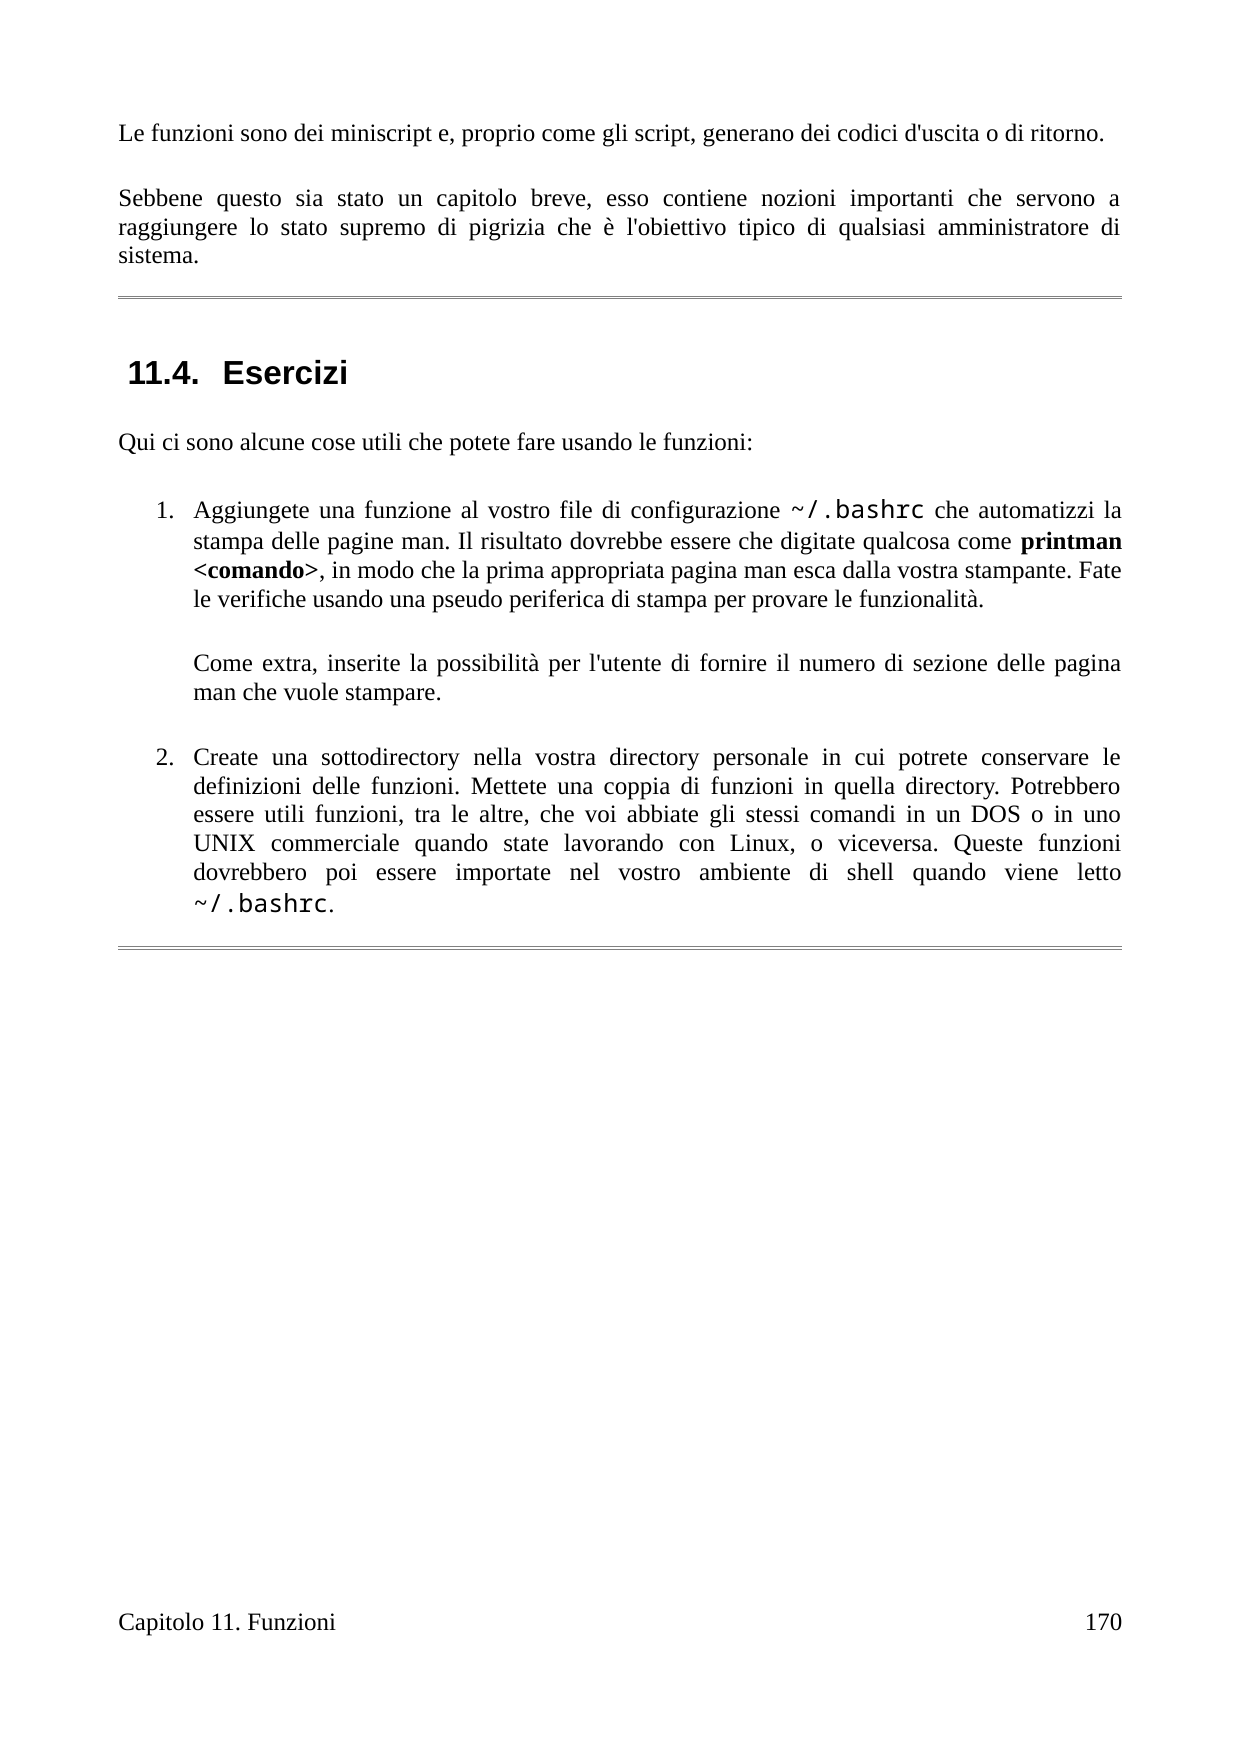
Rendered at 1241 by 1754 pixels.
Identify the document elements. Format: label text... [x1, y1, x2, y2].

list Aggiungete una funzione al vostro file di configurazione ~/.bashrc che automatizzi la stampa delle pagine man. Il risultato dovrebbe essere che digitate qualcosa come printman <comando>, in modo che la prima appropriata pagina man esca dalla vostra stampante. Fate le verifiche usando una pseudo periferica di stampa per provare le funzionalità. [156, 492, 1122, 612]
subtitle Esercizi [118, 353, 1122, 391]
text Le funzioni sono dei miniscript e, proprio come gli script, generano dei codici d'uscita o di ritorno. [118, 118, 1122, 147]
list Come extra, inserite la possibilità per l'utente di fornire il numero di sezione delle pagina man che vuole stampare. [156, 648, 1122, 706]
text Qui ci sono alcune cose utili che potete fare usando le funzioni: [118, 427, 1122, 456]
list Create una sottodirectory nella vostra directory personale in cui potrete conservare le definizioni delle funzioni. Mettete una coppia di funzioni in quella directory. Potrebbero essere utili funzioni, tra le altre, che voi abbiate gli stessi comandi in un DOS o in uno UNIX commerciale quando state lavorando con Linux, o viceversa. Queste funzioni dovrebbero poi essere importate nel vostro ambiente di shell quando viene letto ~/.bashrc. [156, 742, 1122, 920]
text Sebbene questo sia stato un capitolo breve, esso contiene nozioni importanti che servono a raggiungere lo stato supremo di pigrizia che è l'obiettivo tipico di qualsiasi amministratore di sistema. [118, 183, 1122, 269]
